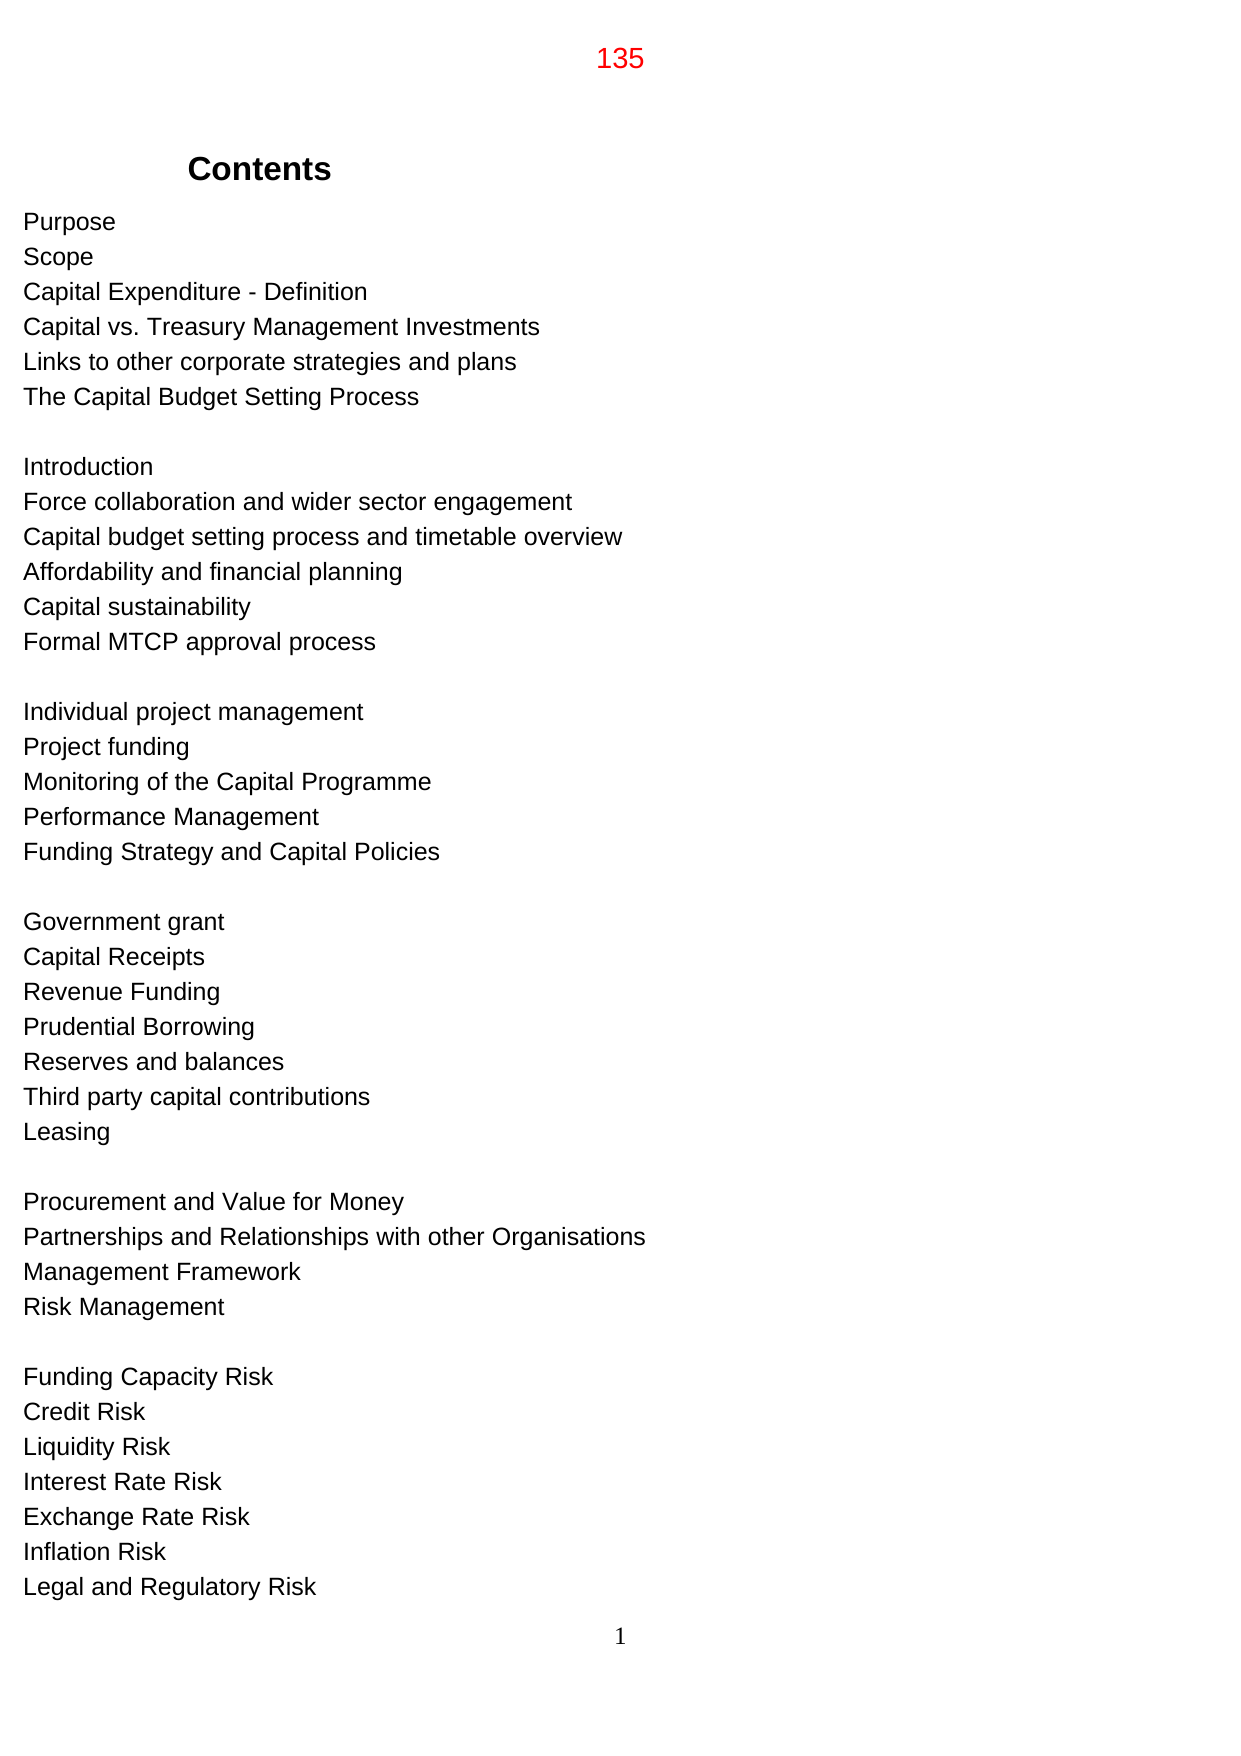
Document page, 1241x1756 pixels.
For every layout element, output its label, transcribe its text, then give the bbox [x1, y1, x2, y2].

list Third party capital contributions [0, 1082, 1230, 1111]
text Contents [187, 149, 1230, 188]
list Capital Expenditure - Definition [0, 277, 1230, 306]
list Liquidity Risk [0, 1432, 1230, 1461]
list Legal and Regulatory Risk [0, 1572, 1230, 1601]
list Performance Management [0, 802, 1230, 831]
list Procurement and Value for Money [0, 1187, 1230, 1216]
list Exchange Rate Risk [0, 1502, 1230, 1531]
list Affordability and financial planning [0, 557, 1230, 586]
list Reserves and balances [0, 1047, 1230, 1076]
list Monitoring of the Capital Programme [0, 767, 1230, 796]
list Revenue Funding [0, 977, 1230, 1006]
list Formal MTCP approval process [0, 627, 1230, 656]
list Inflation Risk [0, 1537, 1230, 1566]
list Force collaboration and wider sector engagement [0, 487, 1230, 516]
list Purpose [0, 207, 1230, 236]
list Scope [0, 242, 1230, 271]
list Funding Strategy and Capital Policies [0, 837, 1230, 866]
list Capital sustainability [0, 592, 1230, 621]
list Government grant [0, 907, 1230, 936]
list Links to other corporate strategies and plans [0, 347, 1230, 376]
list Capital budget setting process and timetable overview [0, 522, 1230, 551]
list Interest Rate Risk [0, 1467, 1230, 1496]
list Management Framework [0, 1257, 1230, 1286]
list Capital Receipts [0, 942, 1230, 971]
list Leasing [0, 1117, 1230, 1146]
list Funding Capacity Risk [0, 1362, 1230, 1391]
list Individual project management [0, 697, 1230, 726]
list Credit Risk [0, 1397, 1230, 1426]
list The Capital Budget Setting Process [0, 382, 1230, 411]
list Prudential Borrowing [0, 1012, 1230, 1041]
list Partnerships and Relationships with other Organisations [0, 1222, 1230, 1251]
list Capital vs. Treasury Management Investments [0, 312, 1230, 341]
list Project funding [0, 732, 1230, 761]
list Risk Management [0, 1292, 1230, 1321]
list Introduction [0, 452, 1230, 481]
